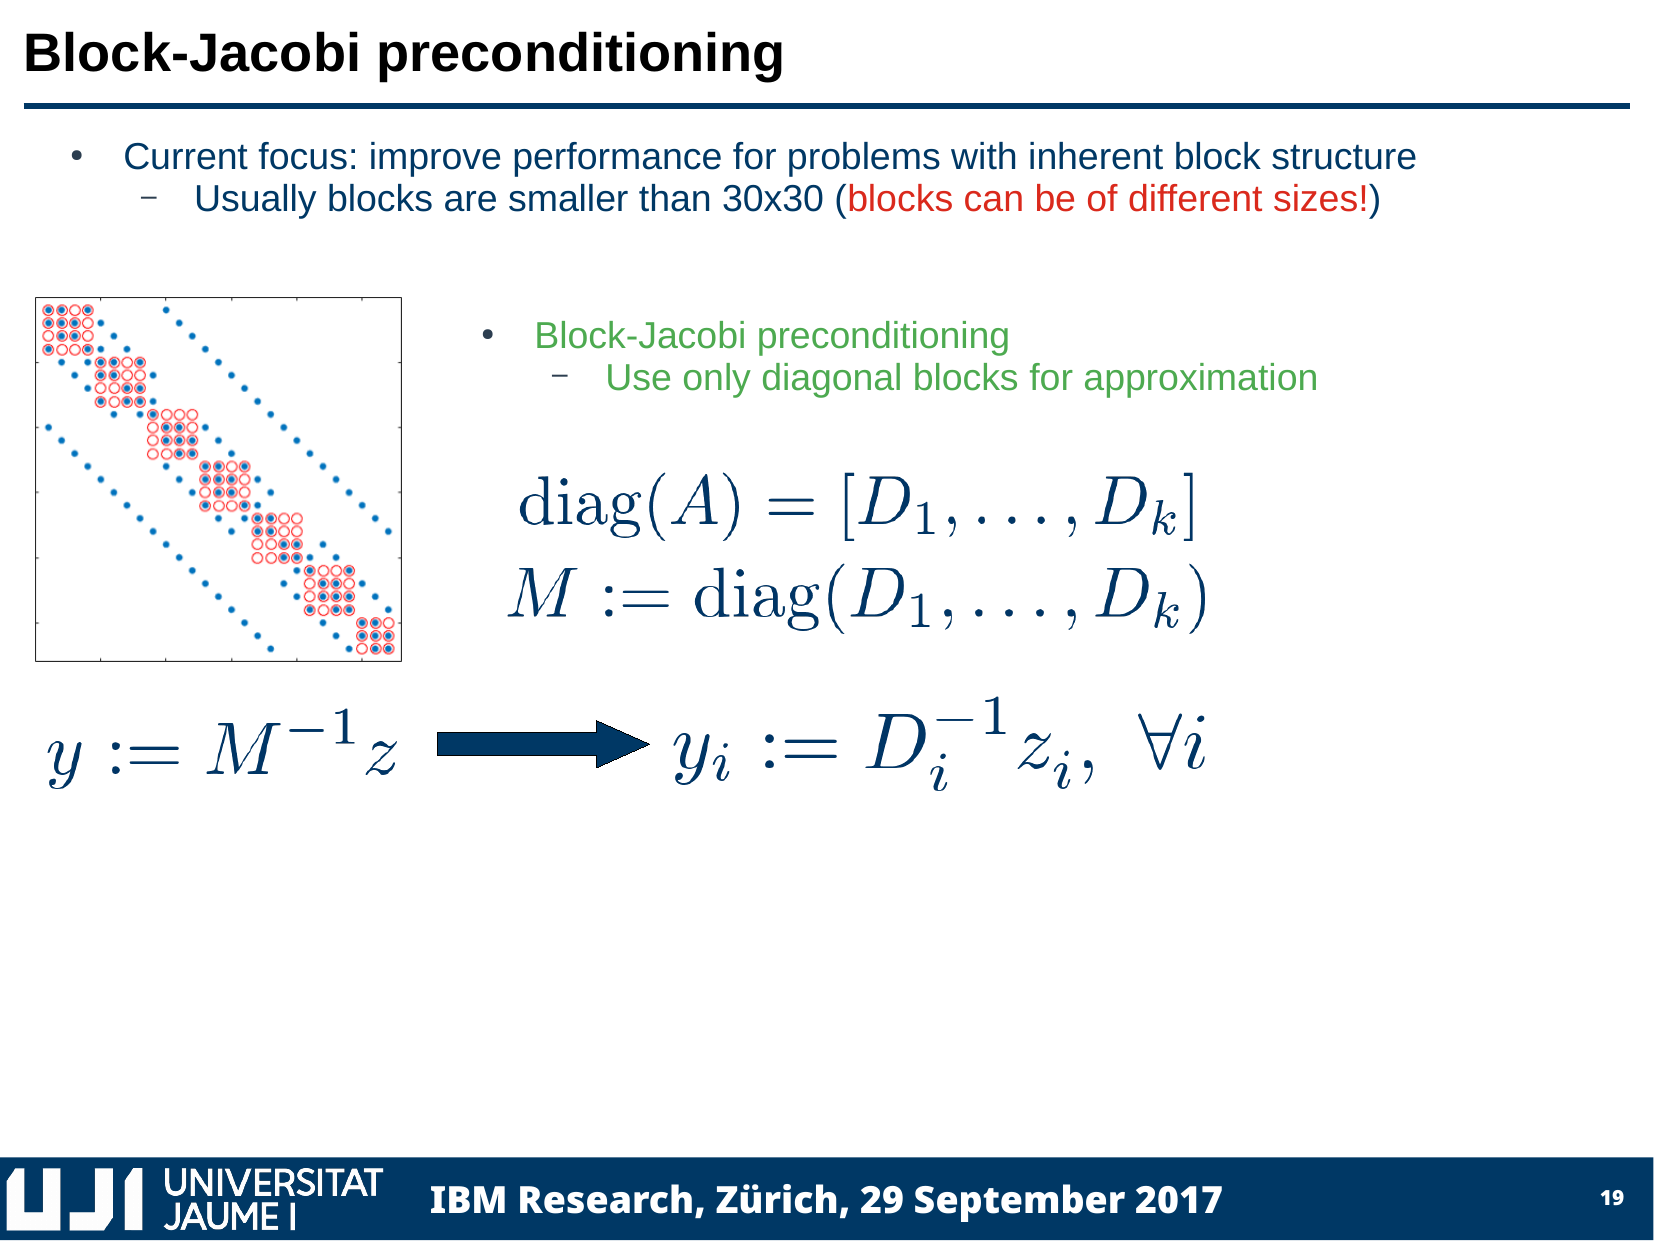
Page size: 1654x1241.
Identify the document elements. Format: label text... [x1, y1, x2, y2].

picture [507, 563, 1205, 634]
text_box [437, 720, 650, 768]
picture [47, 708, 397, 789]
text_box Current focus: improve performance for problems with inherent block structure Usually blocks are smaller than 30x30 (blocks can be of different sizes!) [37, 128, 1583, 260]
title Block-Jacobi preconditioning [23, 0, 1630, 107]
picture [0, 1158, 390, 1241]
picture [673, 696, 1205, 791]
text_box Block-Jacobi preconditioning Use only diagonal blocks for approximation [448, 307, 1424, 414]
picture [519, 472, 1193, 541]
picture [35, 297, 402, 662]
